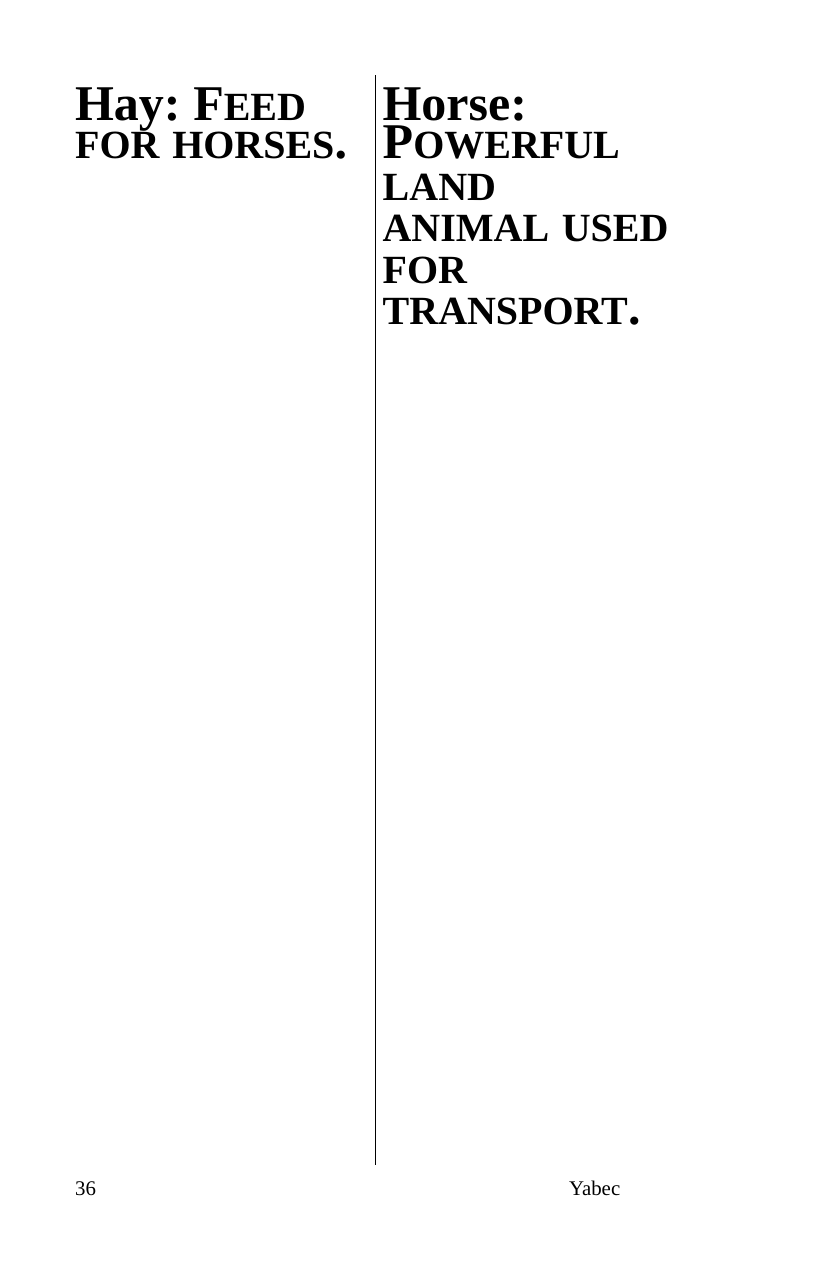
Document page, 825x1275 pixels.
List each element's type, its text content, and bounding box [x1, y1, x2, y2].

text Hay: Feed for horses. [75, 87, 367, 170]
text Horse: Powerful land animal used for transport. [382, 87, 675, 336]
